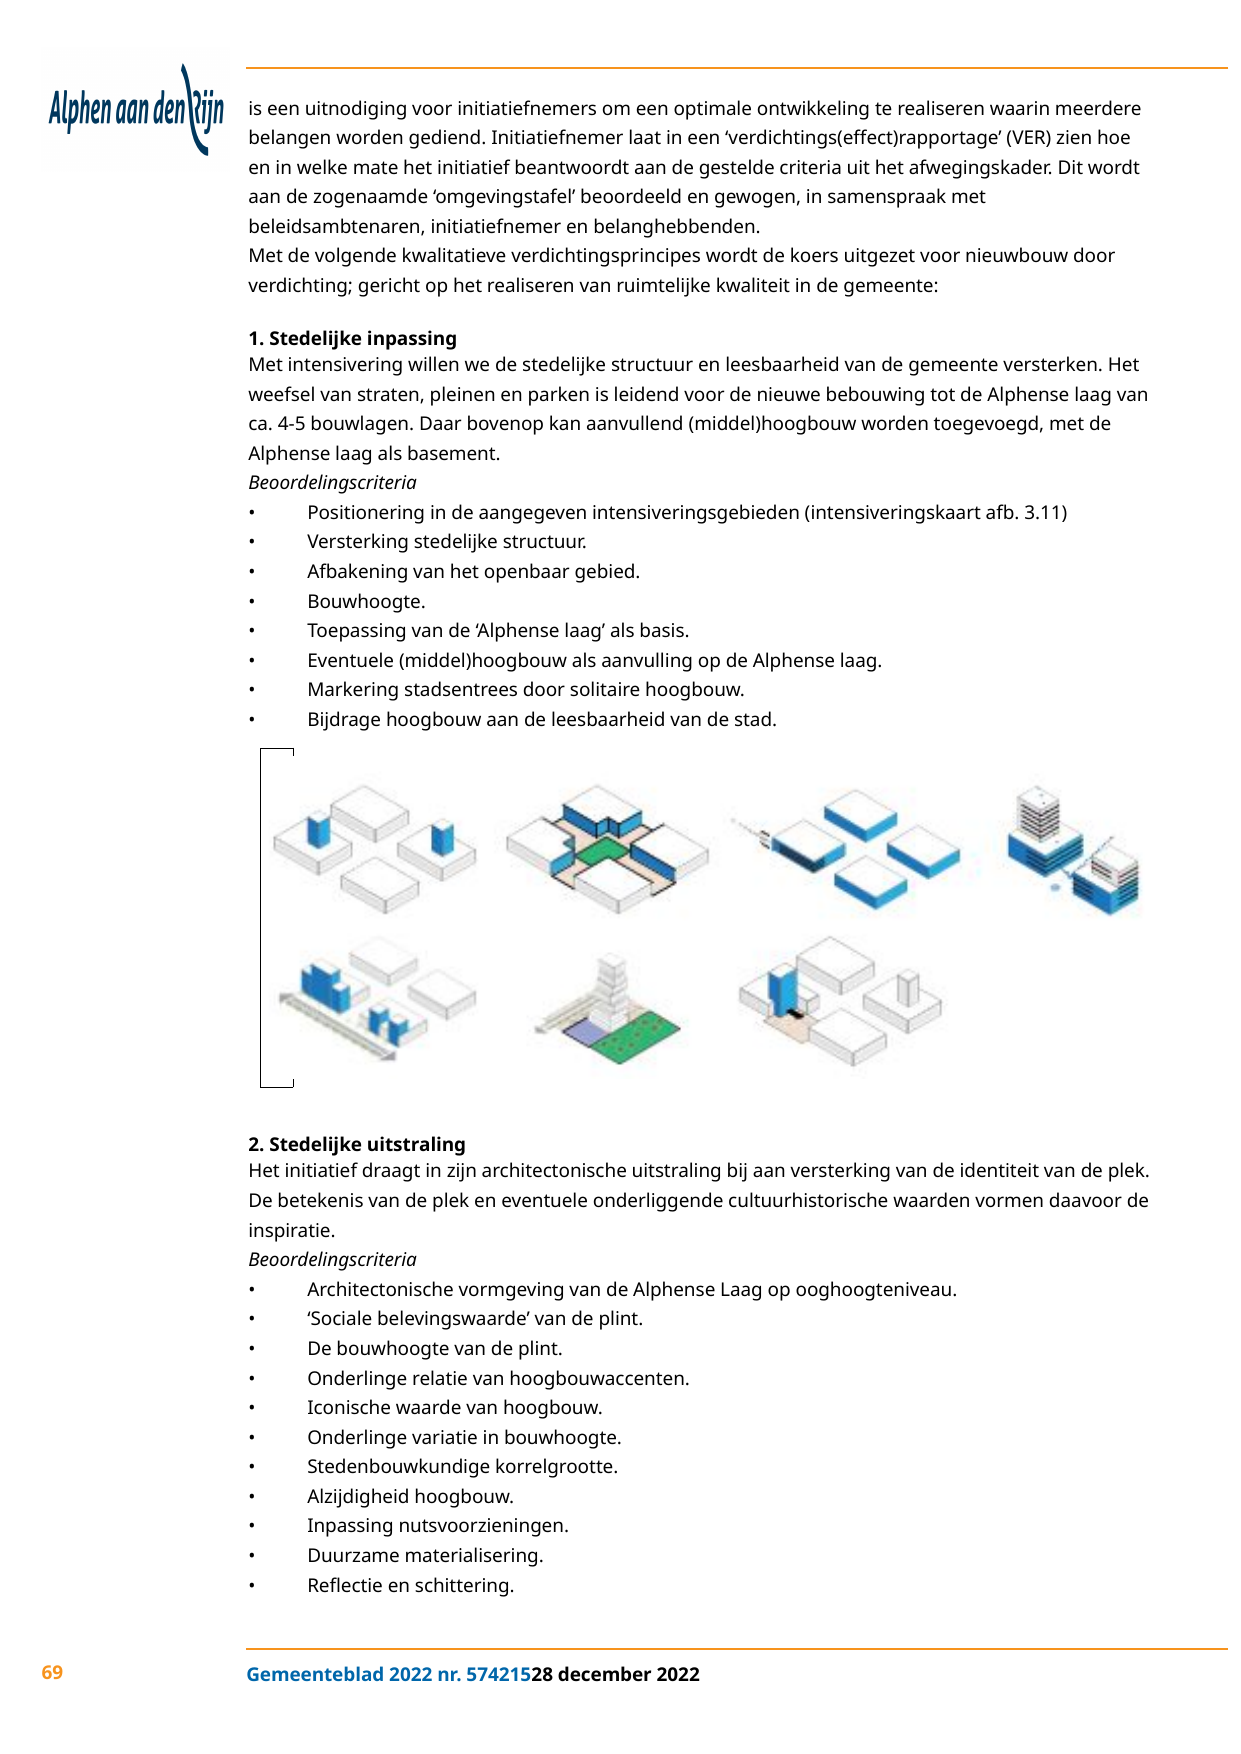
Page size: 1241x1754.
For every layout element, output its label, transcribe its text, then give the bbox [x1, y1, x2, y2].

text 2. Stedelijke uitstraling [248, 1129, 1152, 1158]
text Met intensivering willen we de stedelijke structuur en leesbaarheid van de gemeente versterken. Het weefsel van straten, pleinen en parken is leidend voor de nieuwe bebouwing tot de Alphense laag van ca. 4-5 bouwlagen. Daar bovenop kan aanvullend (middel)hoogbouw worden toegevoegd, met de Alphense laag als basement. [248, 351, 1152, 466]
list De bouwhoogte van de plint. [248, 1335, 1152, 1361]
text Het initiatief draagt in zijn architectonische uitstraling bij aan versterking van de identiteit van de plek. De betekenis van de plek en eventuele onderliggende cultuurhistorische waarden vormen daavoor de inspiratie. [248, 1158, 1152, 1243]
list Reflectie en schittering. [248, 1572, 1152, 1598]
text Met de volgende kwalitatieve verdichtingsprincipes wordt de koers uitgezet voor nieuwbouw door verdichting; gericht op het realiseren van ruimtelijke kwaliteit in de gemeente: [248, 243, 1152, 298]
list Toepassing van de ‘Alphense laag’ als basis. [248, 617, 1152, 643]
picture [41, 47, 231, 172]
list Positionering in de aangegeven intensiveringsgebieden (intensiveringskaart afb. 3.11) [248, 499, 1152, 525]
list Markering stadsentrees door solitaire hoogbouw. [248, 677, 1152, 702]
list Duurzame materialisering. [248, 1542, 1152, 1568]
list Architectonische vormgeving van de Alphense Laag op ooghoogteniveau. [248, 1276, 1152, 1302]
text 1. Stedelijke inpassing [248, 323, 1152, 351]
text is een uitnodiging voor initiatiefnemers om een optimale ontwikkeling te realiseren waarin meerdere belangen worden gediend. Initiatiefnemer laat in een ‘verdichtings(effect)rapportage’ (VER) zien hoe en in welke mate het initiatief beantwoordt aan de gestelde criteria uit het afwegingskader. Dit wordt aan de zogenaamde ‘omgevingstafel’ beoordeeld en gewogen, in samenspraak met beleidsambtenaren, initiatiefnemer en belanghebbenden. [248, 95, 1152, 239]
list Inpassing nutsvoorzieningen. [248, 1513, 1152, 1538]
list Stedenbouwkundige korrelgrootte. [248, 1453, 1152, 1479]
picture [268, 756, 1173, 1079]
list Eventuele (middel)hoogbouw als aanvulling op de Alphense laag. [248, 647, 1152, 673]
text Beoordelingscriteria [248, 469, 1152, 495]
list Versterking stedelijke structuur. [248, 529, 1152, 554]
list ‘Sociale belevingswaarde’ van de plint. [248, 1306, 1152, 1331]
list Onderlinge relatie van hoogbouwaccenten. [248, 1365, 1152, 1391]
list Afbakening van het openbaar gebied. [248, 558, 1152, 584]
list Bijdrage hoogbouw aan de leesbaarheid van de stad. [248, 706, 1152, 732]
text Beoordelingscriteria [248, 1246, 1152, 1272]
list Iconische waarde van hoogbouw. [248, 1394, 1152, 1420]
list Bouwhoogte. [248, 588, 1152, 613]
list Onderlinge variatie in bouwhoogte. [248, 1424, 1152, 1450]
list Alzijdigheid hoogbouw. [248, 1483, 1152, 1509]
